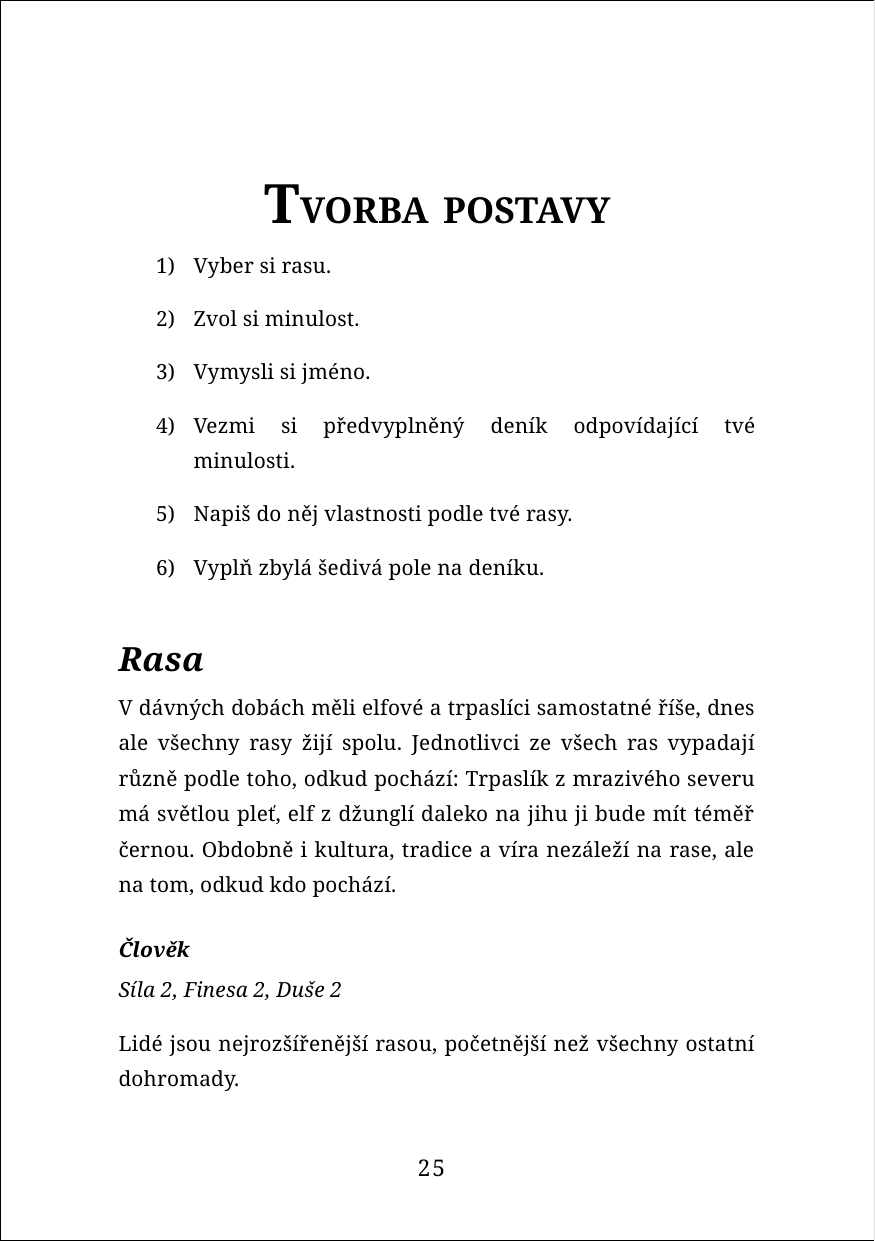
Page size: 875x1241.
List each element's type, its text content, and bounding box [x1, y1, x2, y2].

subtitle Rasa [118, 636, 756, 681]
text Lidé jsou nejrozšířenější rasou, početnější než všechny ostatní dohromady. [118, 1029, 756, 1093]
text Síla 2, Finesa 2, Duše 2 [118, 976, 756, 1004]
list Vyplň zbylá šedivá pole na deníku. [156, 553, 756, 581]
text V dávných dobách měli elfové a trpaslíci samostatné říše, dnes ale všechny rasy žijí spolu. Jednotlivci ze všech ras vypadají různě podle toho, odkud pochází: Trpaslík z mrazivého severu má světlou pleť, elf z džunglí daleko na jihu ji bude mít téměř černou. Obdobně i kultura, tradice a víra nezáleží na rase, ale na tom, odkud kdo pochází. [118, 693, 756, 899]
subtitle Tvorba postavy [118, 166, 756, 239]
list Vezmi si předvyplněný deník odpovídající tvé minulosti. [156, 411, 756, 475]
list Vyber si rasu. [156, 251, 756, 279]
list Vymysli si jméno. [156, 357, 756, 386]
list Zvol si minulost. [156, 304, 756, 333]
subtitle Člověk [118, 935, 756, 964]
list Napiš do něj vlastnosti podle tvé rasy. [156, 499, 756, 528]
